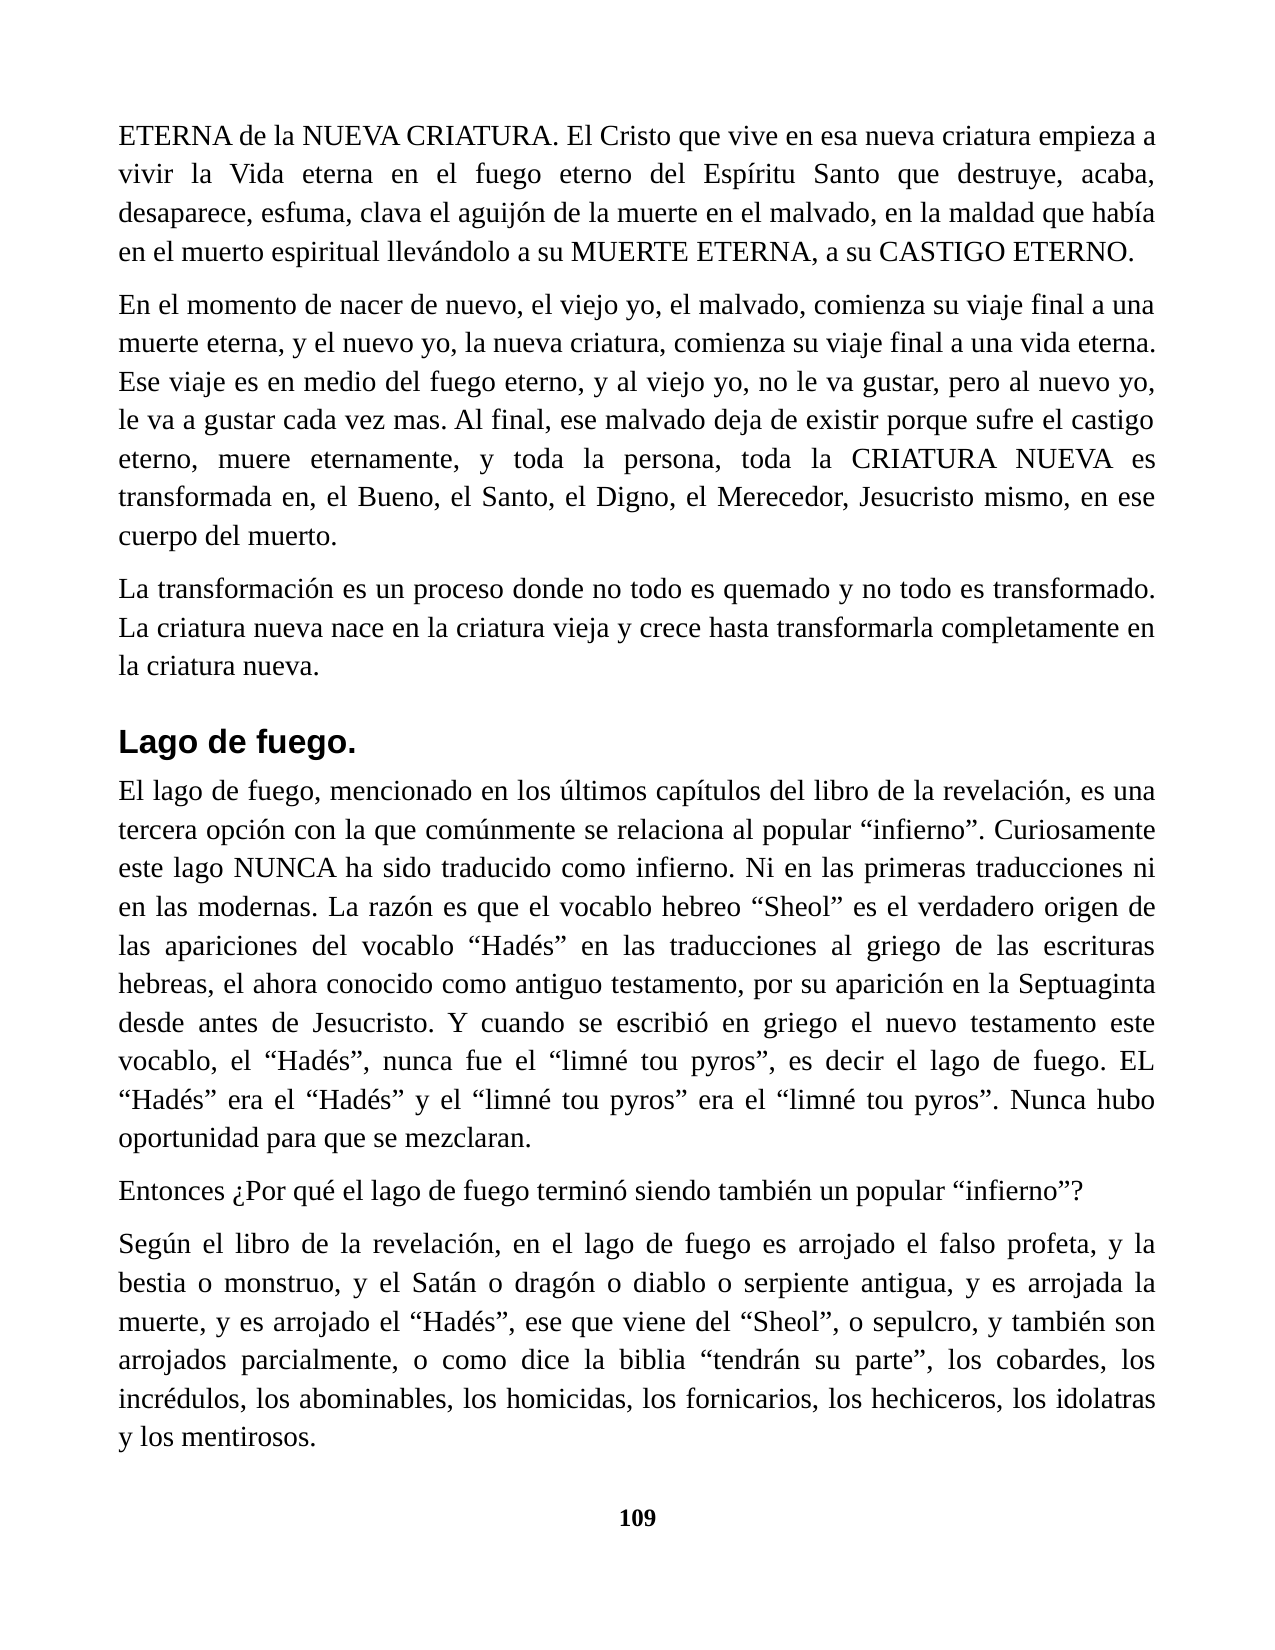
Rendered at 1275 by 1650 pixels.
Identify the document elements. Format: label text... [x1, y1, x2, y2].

text En el momento de nacer de nuevo, el viejo yo, el malvado, comienza su viaje final a una muerte eterna, y el nuevo yo, la nueva criatura, comienza su viaje final a una vida eterna. Ese viaje es en medio del fuego eterno, y al viejo yo, no le va gustar, pero al nuevo yo, le va a gustar cada vez mas. Al final, ese malvado deja de existir porque sufre el castigo eterno, muere eternamente, y toda la persona, toda la CRIATURA NUEVA es transformada en, el Bueno, el Santo, el Digno, el Merecedor, Jesucristo mismo, en ese cuerpo del muerto. [118, 287, 1157, 552]
text ETERNA de la NUEVA CRIATURA. El Cristo que vive en esa nueva criatura empieza a vivir la Vida eterna en el fuego eterno del Espíritu Santo que destruye, acaba, desaparece, esfuma, clava el aguijón de la muerte en el malvado, en la maldad que había en el muerto espiritual llevándolo a su MUERTE ETERNA, a su CASTIGO ETERNO. [118, 118, 1157, 267]
text Según el libro de la revelación, en el lago de fuego es arrojado el falso profeta, y la bestia o monstruo, y el Satán o dragón o diablo o serpiente antigua, y es arrojada la muerte, y es arrojado el “Hadés”, ese que viene del “Sheol”, o sepulcro, y también son arrojados parcialmente, o como dice la biblia “tendrán su parte”, los cobardes, los incrédulos, los abominables, los homicidas, los fornicarios, los hechiceros, los idolatras y los mentirosos. [118, 1227, 1157, 1453]
subtitle Lago de fuego. [118, 722, 1157, 761]
text La transformación es un proceso donde no todo es quemado y no todo es transformado. La criatura nueva nace en la criatura vieja y crece hasta transformarla completamente en la criatura nueva. [118, 571, 1157, 682]
text Entonces ¿Por qué el lago de fuego terminó siendo también un popular “infierno”? [118, 1173, 1157, 1207]
text El lago de fuego, mencionado en los últimos capítulos del libro de la revelación, es una tercera opción con la que comúnmente se relaciona al popular “infierno”. Curiosamente este lago NUNCA ha sido traducido como infierno. Ni en las primeras traducciones ni en las modernas. La razón es que el vocablo hebreo “Sheol” es el verdadero origen de las apariciones del vocablo “Hadés” en las traducciones al griego de las escrituras hebreas, el ahora conocido como antiguo testamento, por su aparición en la Septuaginta desde antes de Jesucristo. Y cuando se escribió en griego el nuevo testamento este vocablo, el “Hadés”, nunca fue el “limné tou pyros”, es decir el lago de fuego. EL “Hadés” era el “Hadés” y el “limné tou pyros” era el “limné tou pyros”. Nunca hubo oportunidad para que se mezclaran. [118, 773, 1157, 1154]
